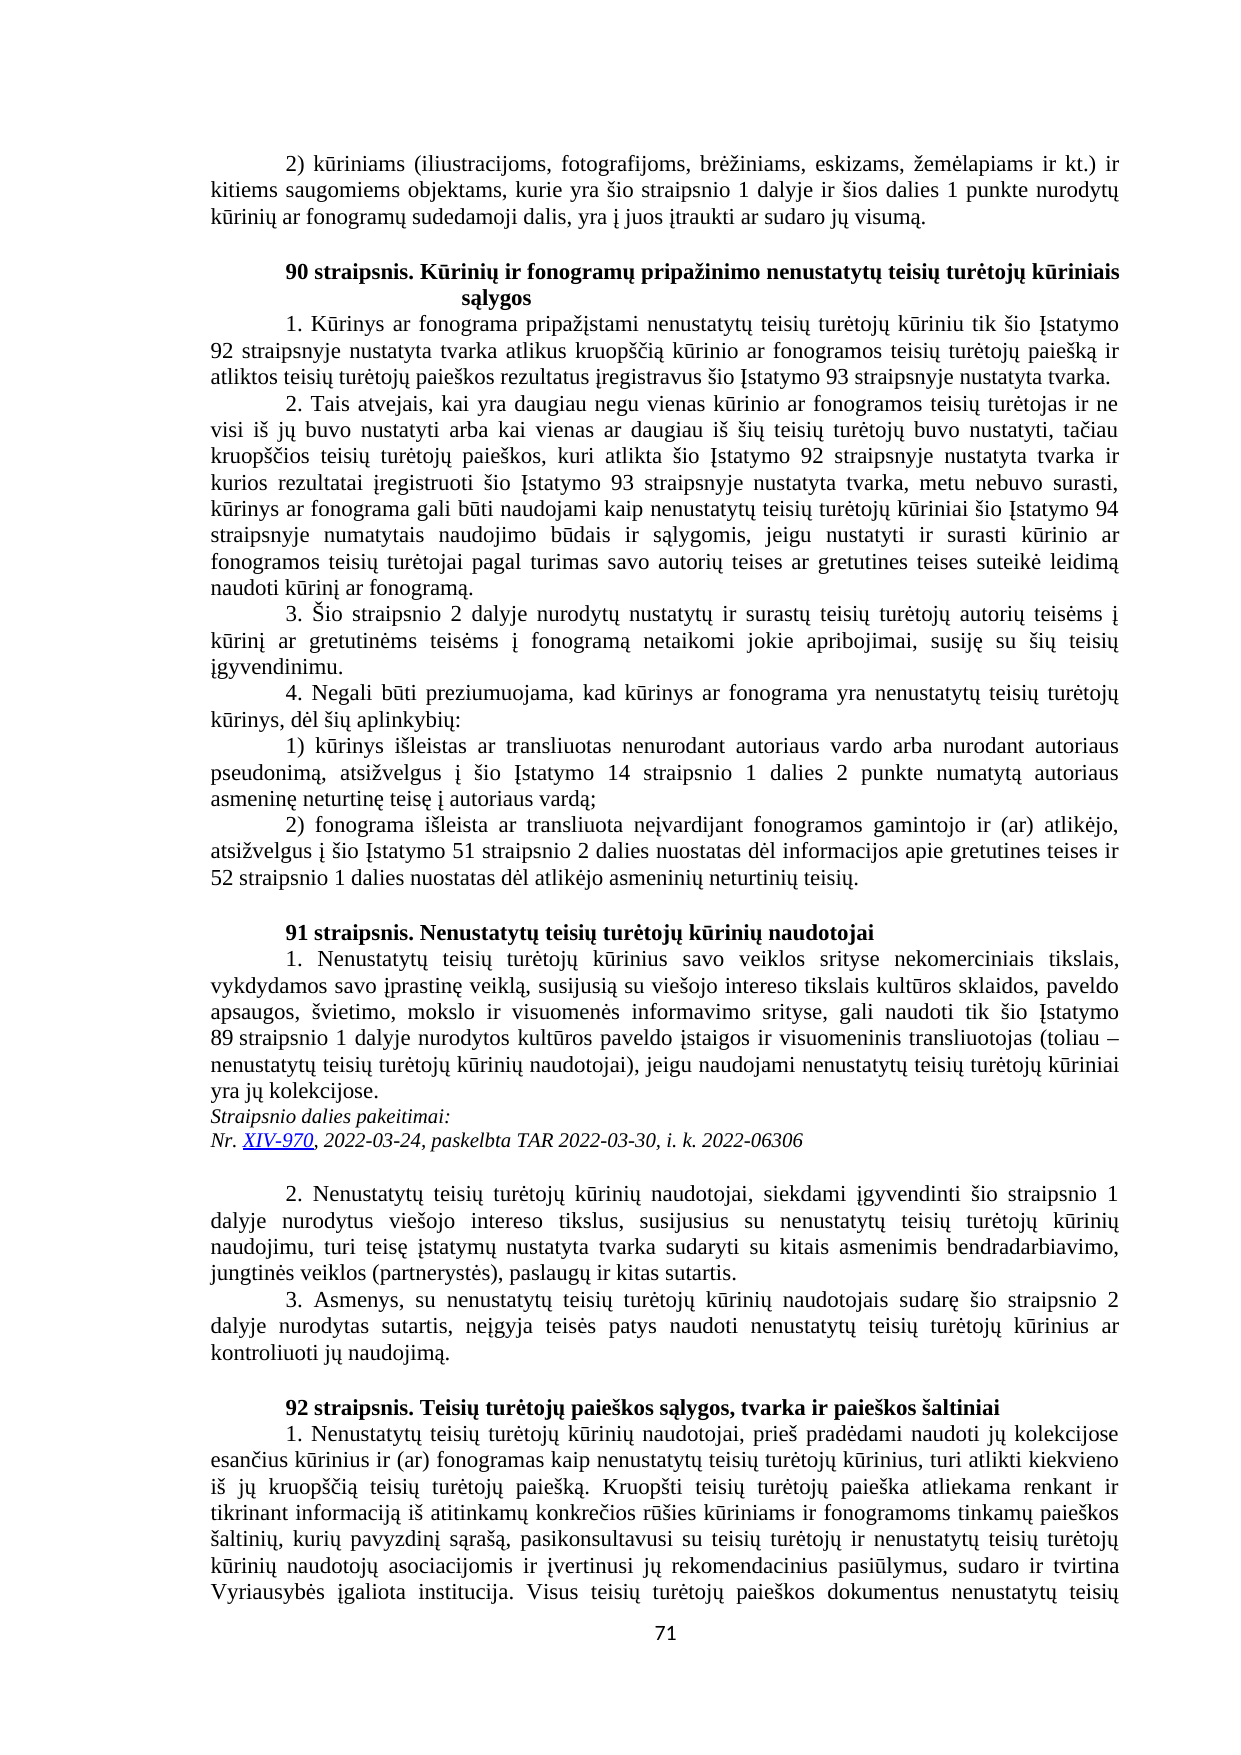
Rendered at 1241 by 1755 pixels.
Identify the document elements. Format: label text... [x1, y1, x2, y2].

text 3. Šio straipsnio 2 dalyje nurodytų nustatytų ir surastų teisių turėtojų autorių teisėms į kūrinį ar gretutinėms teisėms į fonogramą netaikomi jokie apribojimai, susiję su šių teisių įgyvendinimu. [210, 600, 1120, 679]
text 1. Nenustatytų teisių turėtojų kūrinių naudotojai, prieš pradėdami naudoti jų kolekcijose esančius kūrinius ir (ar) fonogramas kaip nenustatytų teisių turėtojų kūrinius, turi atlikti kiekvieno iš jų kruopščią teisių turėtojų paiešką. Kruopšti teisių turėtojų paieška atliekama renkant ir tikrinant informaciją iš atitinkamų konkrečios rūšies kūriniams ir fonogramoms tinkamų paieškos šaltinių, kurių pavyzdinį sąrašą, pasikonsultavusi su teisių turėtojų ir nenustatytų teisių turėtojų kūrinių naudotojų asociacijomis ir įvertinusi jų rekomendacinius pasiūlymus, sudaro ir tvirtina Vyriausybės įgaliota institucija. Visus teisių turėtojų paieškos dokumentus nenustatytų teisių [210, 1420, 1120, 1604]
text Straipsnio dalies pakeitimai: [210, 1103, 1120, 1128]
text 1) kūrinys išleistas ar transliuotas nenurodant autoriaus vardo arba nurodant autoriaus pseudonimą, atsižvelgus į šio Įstatymo 14 straipsnio 1 dalies 2 punkte numatytą autoriaus asmeninę neturtinę teisę į autoriaus vardą; [210, 732, 1120, 811]
text Nr. XIV-970, 2022-03-24, paskelbta TAR 2022-03-30, i. k. 2022-06306 [210, 1128, 1120, 1152]
text 2) fonograma išleista ar transliuota neįvardijant fonogramos gamintojo ir (ar) atlikėjo, atsižvelgus į šio Įstatymo 51 straipsnio 2 dalies nuostatas dėl informacijos apie gretutines teises ir 52 straipsnio 1 dalies nuostatas dėl atlikėjo asmeninių neturtinių teisių. [210, 811, 1120, 890]
text 1. Kūrinys ar fonograma pripažįstami nenustatytų teisių turėtojų kūriniu tik šio Įstatymo 92 straipsnyje nustatyta tvarka atlikus kruopščią kūrinio ar fonogramos teisių turėtojų paiešką ir atliktos teisių turėtojų paieškos rezultatus įregistravus šio Įstatymo 93 straipsnyje nustatyta tvarka. [210, 311, 1120, 389]
text 1. Nenustatytų teisių turėtojų kūrinius savo veiklos srityse nekomerciniais tikslais, vykdydamos savo įprastinę veiklą, susijusią su viešojo intereso tikslais kultūros sklaidos, paveldo apsaugos, švietimo, mokslo ir visuomenės informavimo srityse, gali naudoti tik šio Įstatymo 89 straipsnio 1 dalyje nurodytos kultūros paveldo įstaigos ir visuomeninis transliuotojas (toliau – nenustatytų teisių turėtojų kūrinių naudotojai), jeigu naudojami nenustatytų teisių turėtojų kūriniai yra jų kolekcijose. [210, 945, 1120, 1103]
text 90 straipsnis. Kūrinių ir fonogramų pripažinimo nenustatytų teisių turėtojų kūriniais sąlygos [285, 258, 1120, 311]
text 2) kūriniams (iliustracijoms, fotografijoms, brėžiniams, eskizams, žemėlapiams ir kt.) ir kitiems saugomiems objektams, kurie yra šio straipsnio 1 dalyje ir šios dalies 1 punkte nurodytų kūrinių ar fonogramų sudedamoji dalis, yra į juos įtraukti ar sudaro jų visumą. [210, 150, 1120, 229]
text 2. Nenustatytų teisių turėtojų kūrinių naudotojai, siekdami įgyvendinti šio straipsnio 1 dalyje nurodytus viešojo intereso tikslus, susijusius su nenustatytų teisių turėtojų kūrinių naudojimu, turi teisę įstatymų nustatyta tvarka sudaryti su kitais asmenimis bendradarbiavimo, jungtinės veiklos (partnerystės), paslaugų ir kitas sutartis. [210, 1180, 1120, 1286]
text 4. Negali būti preziumuojama, kad kūrinys ar fonograma yra nenustatytų teisių turėtojų kūrinys, dėl šių aplinkybių: [210, 679, 1120, 732]
text 3. Asmenys, su nenustatytų teisių turėtojų kūrinių naudotojais sudarę šio straipsnio 2 dalyje nurodytas sutartis, neįgyja teisės patys naudoti nenustatytų teisių turėtojų kūrinius ar kontroliuoti jų naudojimą. [210, 1286, 1120, 1365]
text 92 straipsnis. Teisių turėtojų paieškos sąlygos, tvarka ir paieškos šaltiniai [210, 1394, 1120, 1420]
text 2. Tais atvejais, kai yra daugiau negu vienas kūrinio ar fonogramos teisių turėtojas ir ne visi iš jų buvo nustatyti arba kai vienas ar daugiau iš šių teisių turėtojų buvo nustatyti, tačiau kruopščios teisių turėtojų paieškos, kuri atlikta šio Įstatymo 92 straipsnyje nustatyta tvarka ir kurios rezultatai įregistruoti šio Įstatymo 93 straipsnyje nustatyta tvarka, metu nebuvo surasti, kūrinys ar fonograma gali būti naudojami kaip nenustatytų teisių turėtojų kūriniai šio Įstatymo 94 straipsnyje numatytais naudojimo būdais ir sąlygomis, jeigu nustatyti ir surasti kūrinio ar fonogramos teisių turėtojai pagal turimas savo autorių teises ar gretutines teises suteikė leidimą naudoti kūrinį ar fonogramą. [210, 389, 1120, 600]
text 91 straipsnis. Nenustatytų teisių turėtojų kūrinių naudotojai [210, 919, 1120, 945]
